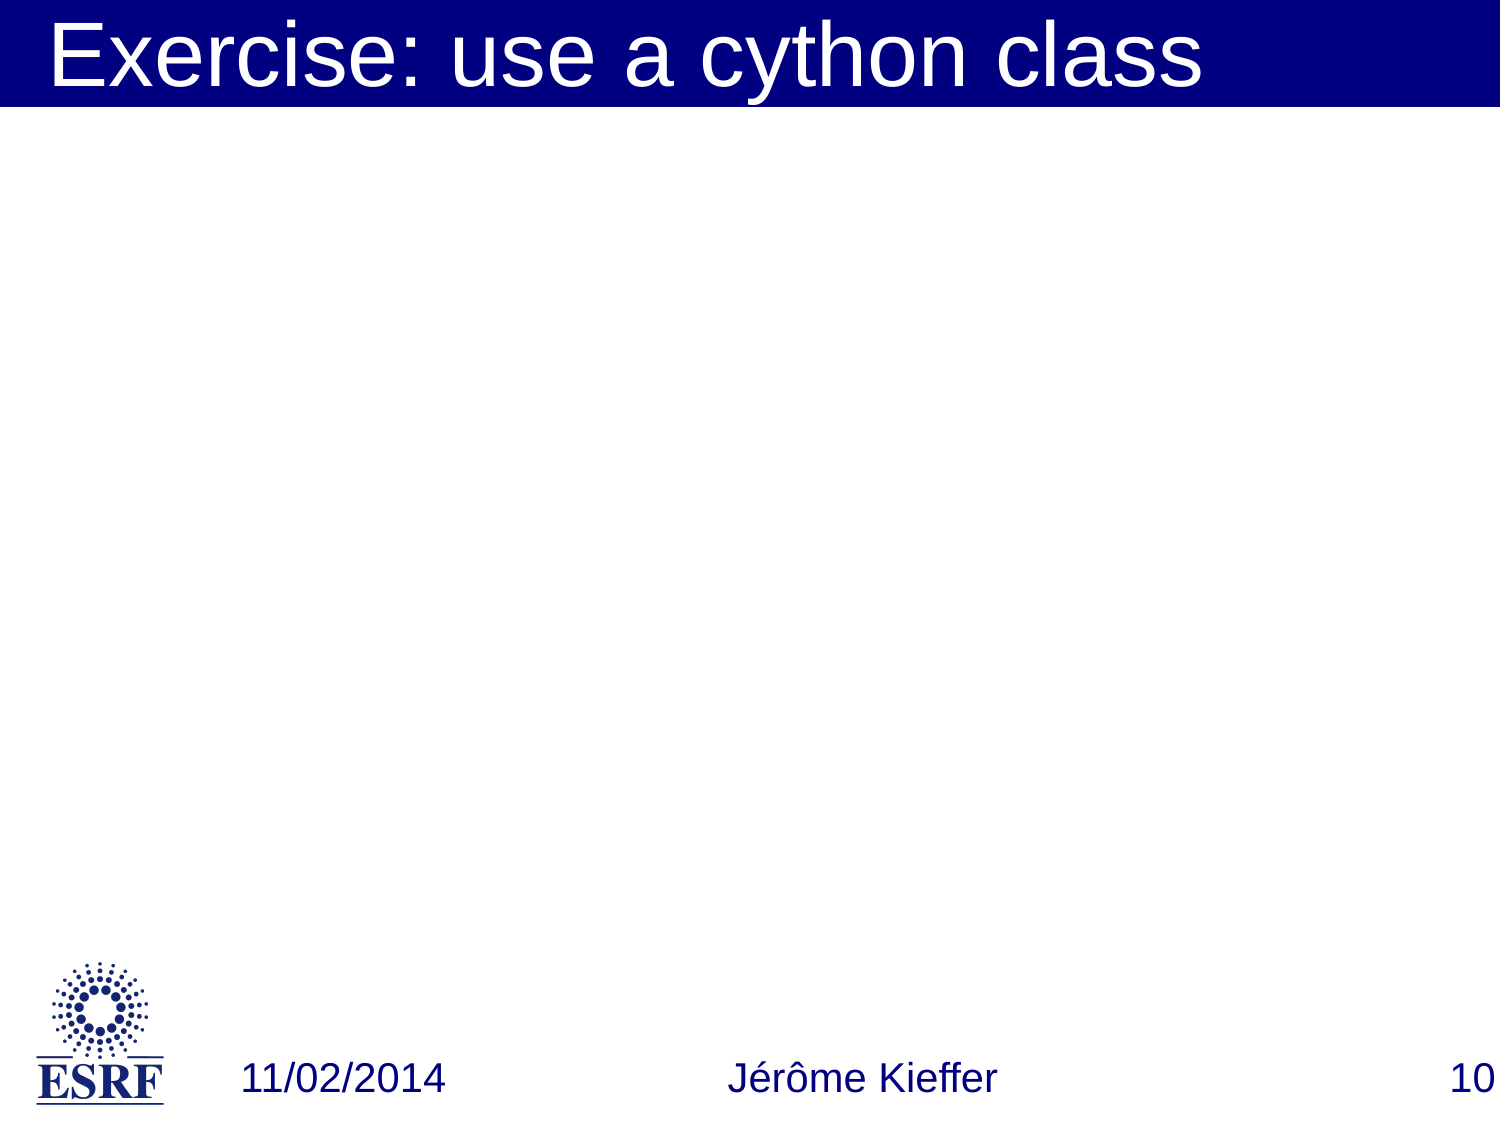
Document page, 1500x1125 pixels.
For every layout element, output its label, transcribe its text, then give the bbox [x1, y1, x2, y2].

picture [29, 956, 171, 1111]
title Exercise: use a cython class [47, 3, 1500, 107]
